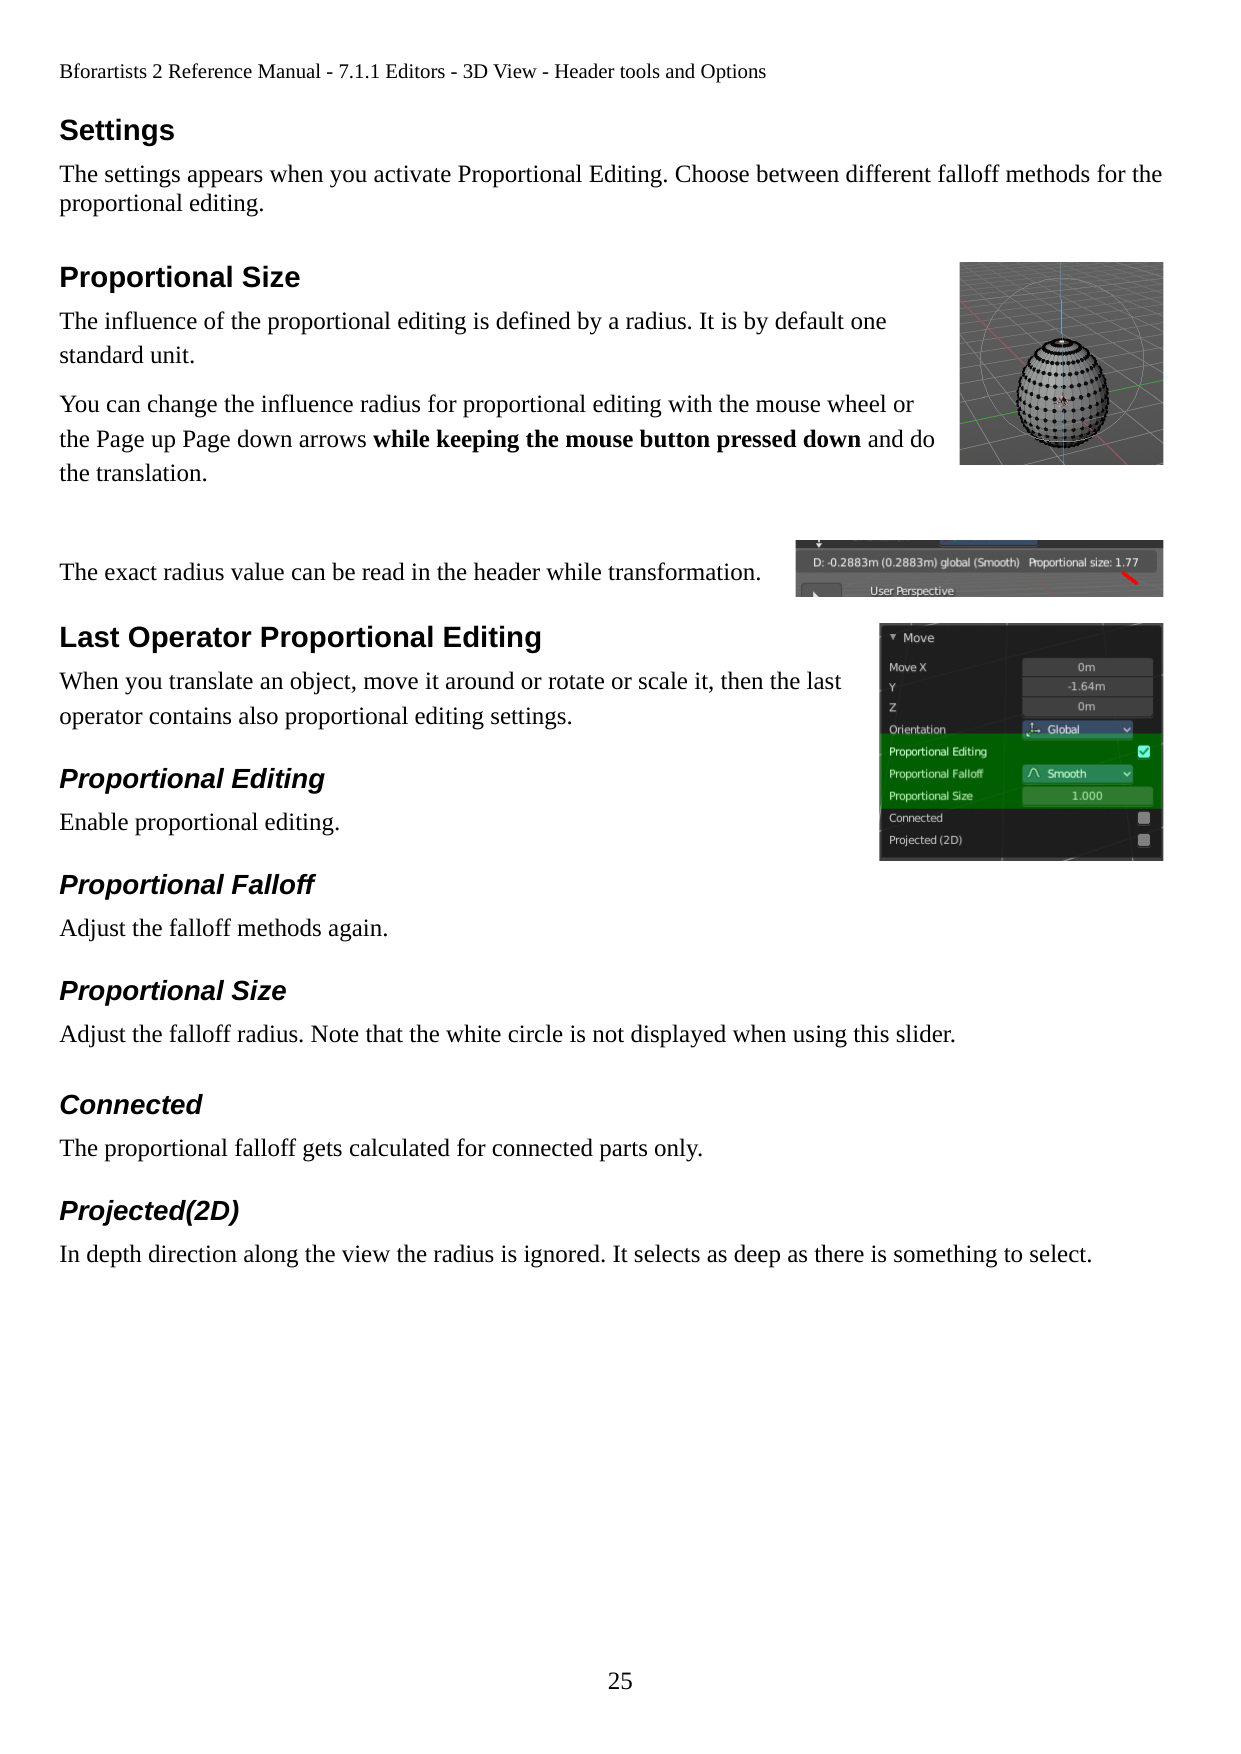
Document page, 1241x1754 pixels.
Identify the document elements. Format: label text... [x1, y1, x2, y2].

text Enable proportional editing. [59, 807, 879, 836]
subtitle Settings [59, 113, 1181, 146]
subtitle Proportional Falloff [59, 868, 1181, 900]
subtitle [1164, 762, 1181, 794]
subtitle Projected(2D) [59, 1195, 1181, 1227]
subtitle Proportional Size [59, 260, 1181, 293]
subtitle Proportional Size [59, 974, 1181, 1006]
picture [959, 262, 1164, 465]
text The settings appears when you activate Proportional Editing. Choose between different falloff methods for the proportional editing. [59, 159, 1181, 216]
text In depth direction along the view the radius is ignored. It selects as deep as there is something to select. [59, 1239, 1181, 1268]
picture [879, 623, 1164, 861]
text The exact radius value can be read in the header while transformation. [59, 557, 795, 585]
subtitle Connected [59, 1089, 1181, 1121]
text Adjust the falloff radius. Note that the white circle is not displayed when using this slider. [59, 1019, 1181, 1047]
subtitle Proportional Editing [59, 762, 879, 794]
picture [795, 540, 1164, 597]
text When you translate an object, move it around or rotate or scale it, then the last operator contains also proportional editing settings. [59, 666, 879, 730]
text The influence of the proportional editing is defined by a radius. It is by default one standard unit. [59, 306, 959, 369]
text The proportional falloff gets calculated for connected parts only. [59, 1133, 1181, 1162]
text Adjust the falloff methods again. [59, 913, 1181, 942]
text You can change the influence radius for proportional editing with the mouse wheel or the Page up Page down arrows while keeping the mouse button pressed down and do the translation. [59, 389, 1181, 487]
subtitle Last Operator Proportional Editing [59, 620, 1181, 654]
